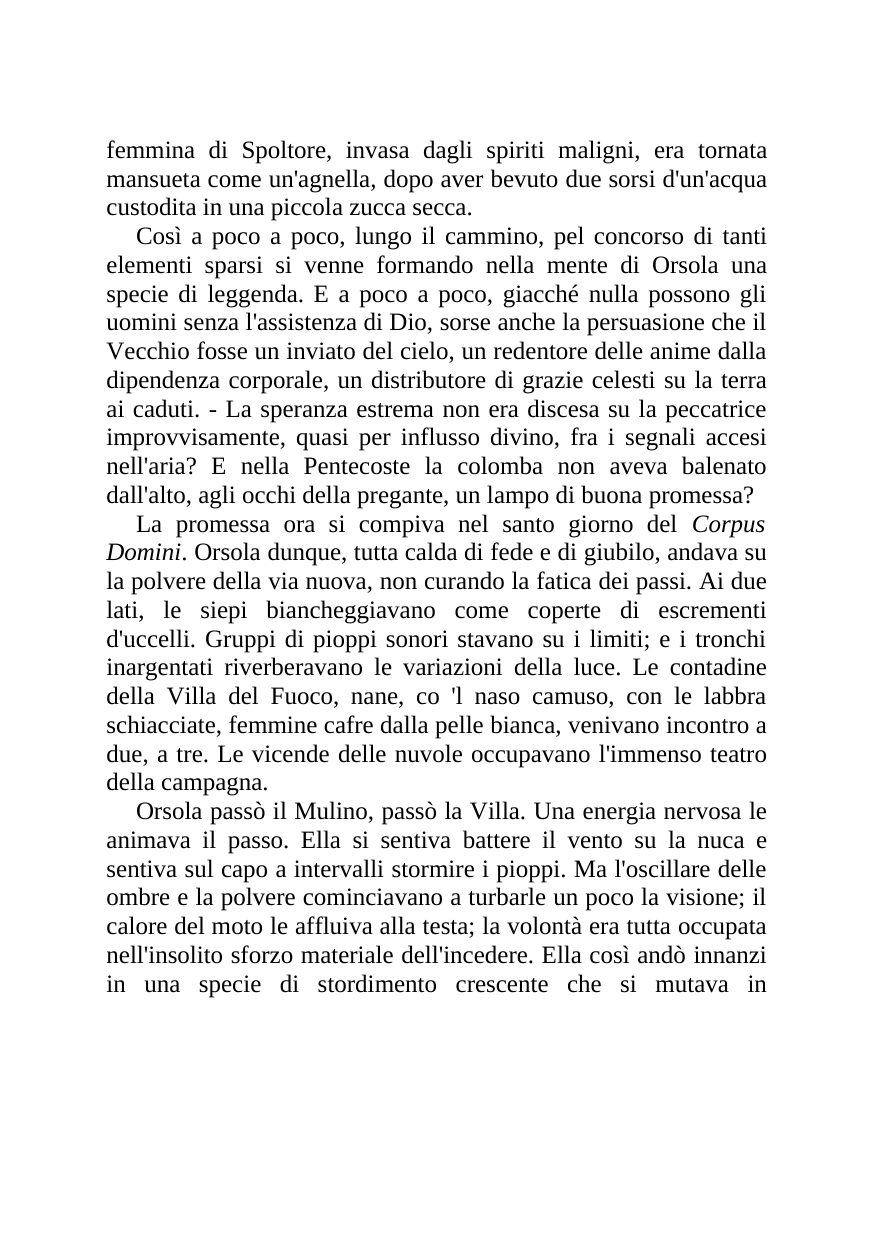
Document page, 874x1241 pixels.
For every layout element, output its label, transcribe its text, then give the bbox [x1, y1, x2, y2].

text La promessa ora si compiva nel santo giorno del Corpus Domini. Orsola dunque, tutta calda di fede e di giubilo, andava su la polvere della via nuova, non curando la fatica dei passi. Ai due lati, le siepi biancheggiavano come coperte di escrementi d'uccelli. Gruppi di pioppi sonori stavano su i limiti; e i tronchi inargentati riverberavano le variazioni della luce. Le contadine della Villa del Fuoco, nane, co 'l naso camuso, con le labbra schiacciate, femmine cafre dalla pelle bianca, venivano incontro a due, a tre. Le vicende delle nuvole occupavano l'immenso teatro della campagna. [106, 509, 768, 796]
text femmina di Spoltore, invasa dagli spiriti maligni, era tornata mansueta come un'agnella, dopo aver bevuto due sorsi d'un'acqua custodita in una piccola zucca secca. [106, 135, 768, 221]
text Così a poco a poco, lungo il cammino, pel concorso di tanti elementi sparsi si venne formando nella mente di Orsola una specie di leggenda. E a poco a poco, giacché nulla possono gli uomini senza l'assistenza di Dio, sorse anche la persuasione che il Vecchio fosse un inviato del cielo, un redentore delle anime dalla dipendenza corporale, un distributore di grazie celesti su la terra ai caduti. - La speranza estrema non era discesa su la peccatrice improvvisamente, quasi per influsso divino, fra i segnali accesi nell'aria? E nella Pentecoste la colomba non aveva balenato dall'alto, agli occhi della pregante, un lampo di buona promessa? [106, 221, 768, 509]
text Orsola passò il Mulino, passò la Villa. Una energia nervosa le animava il passo. Ella si sentiva battere il vento su la nuca e sentiva sul capo a intervalli stormire i pioppi. Ma l'oscillare delle ombre e la polvere cominciavano a turbarle un poco la visione; il calore del moto le affluiva alla testa; la volontà era tutta occupata nell'insolito sforzo materiale dell'incedere. Ella così andò innanzi in una specie di stordimento crescente che si mutava in [106, 796, 768, 997]
